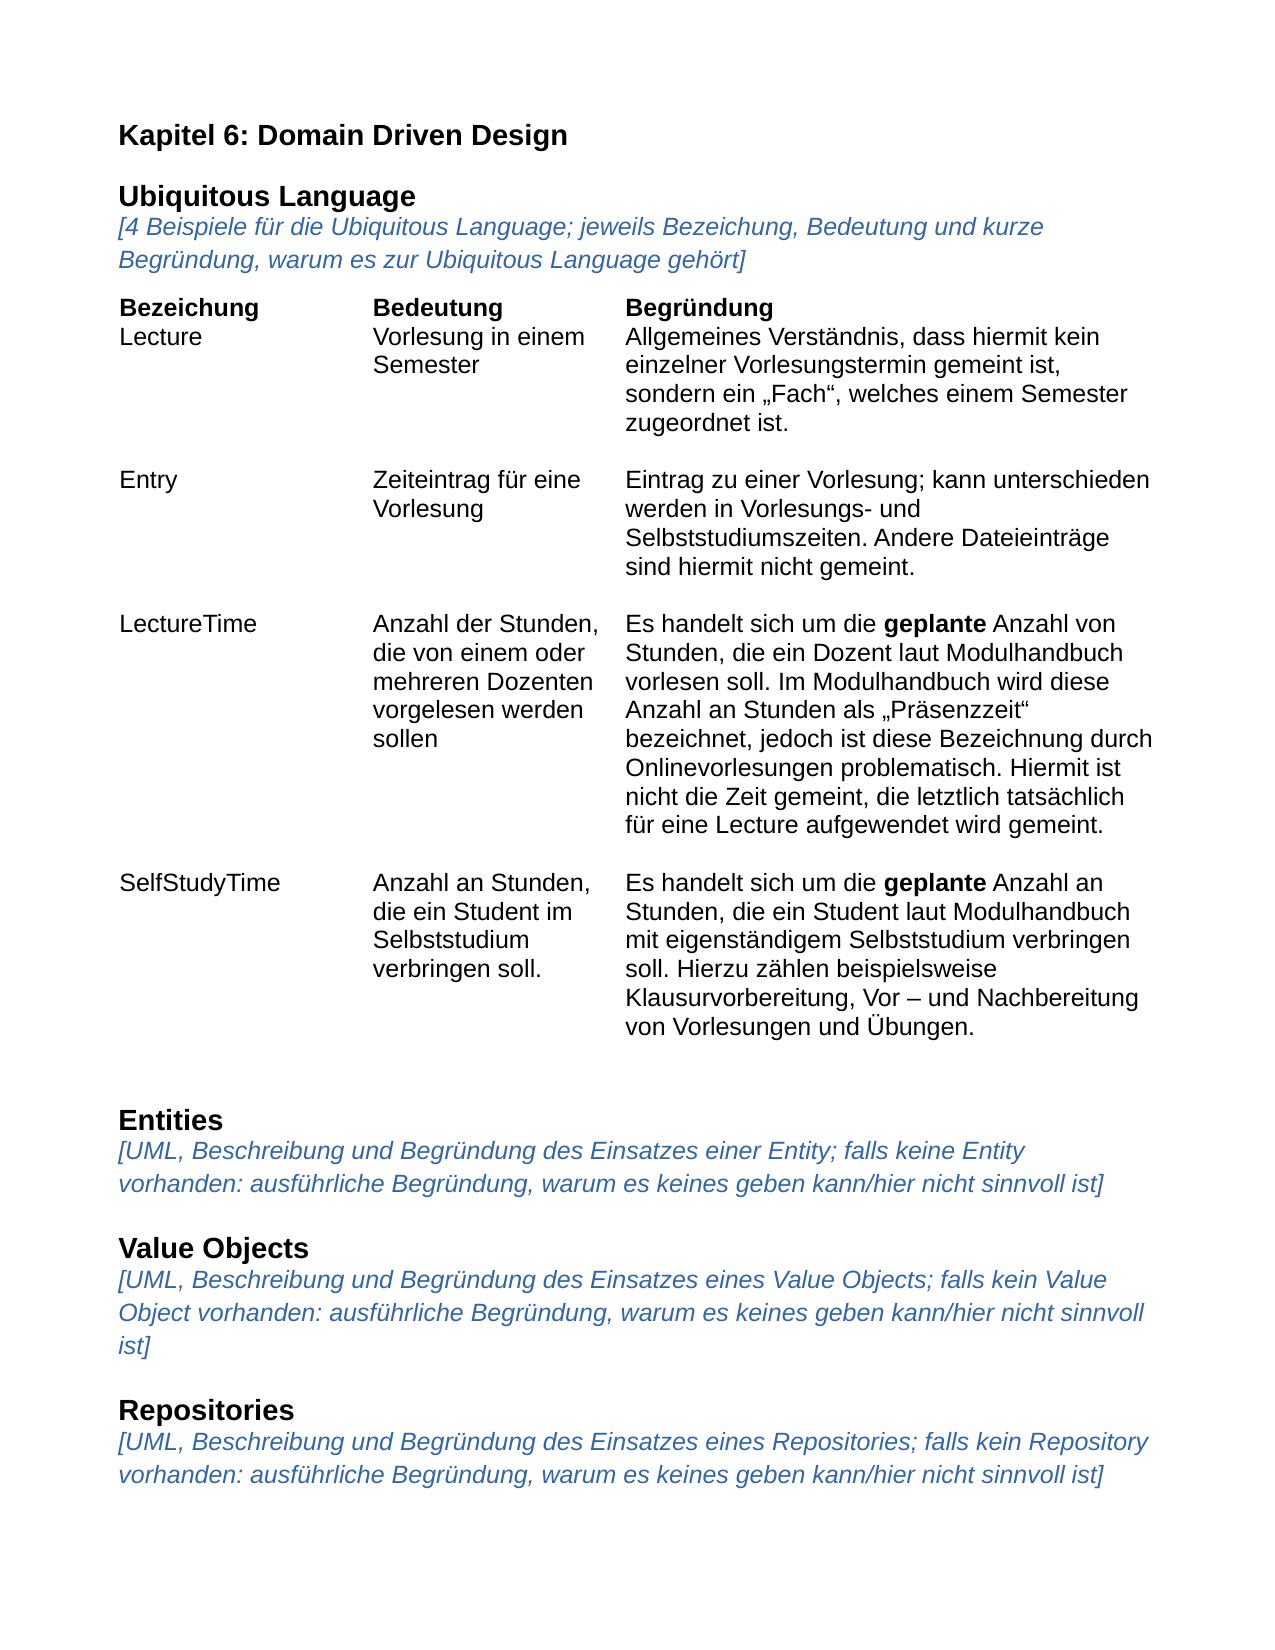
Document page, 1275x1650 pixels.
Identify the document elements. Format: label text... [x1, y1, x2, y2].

table_cell SelfStudyTime [118, 868, 372, 1040]
table_cell Es handelt sich um die geplante Anzahl von Stunden, die ein Dozent laut Modulhandbuch vorlesen soll. Im Modulhandbuch wird diese Anzahl an Stunden als „Präsenzzeit“ bezeichnet, jedoch ist diese Bezeichnung durch Onlinevorlesungen problematisch. Hiermit ist nicht die Zeit gemeint, die letztlich tatsächlich für eine Lecture aufgewendet wird gemeint. [624, 609, 1157, 868]
text [UML, Beschreibung und Begründung des Einsatzes eines Value Objects; falls kein Value Object vorhanden: ausführliche Begründung, warum es keines geben kann/hier nicht sinnvoll ist] [118, 1265, 1157, 1360]
table_cell Entry [118, 465, 372, 609]
table_cell Es handelt sich um die geplante Anzahl an Stunden, die ein Student laut Modulhandbuch mit eigenständigem Selbststudium verbringen soll. Hierzu zählen beispielsweise Klausurvorbereitung, Vor – und Nachbereitung von Vorlesungen und Übungen. [624, 868, 1157, 1040]
table_cell Vorlesung in einem Semester [372, 322, 624, 465]
table_cell LectureTime [118, 609, 372, 868]
text [UML, Beschreibung und Begründung des Einsatzes einer Entity; falls keine Entity vorhanden: ausführliche Begründung, warum es keines geben kann/hier nicht sinnvoll ist] [118, 1136, 1157, 1198]
subtitle Entities [118, 1103, 1157, 1136]
text [4 Beispiele für die Ubiquitous Language; jeweils Bezeichung, Bedeutung und kurze Begründung, warum es zur Ubiquitous Language gehört] [118, 212, 1157, 274]
table_header Bezeichung [118, 293, 372, 322]
table_cell Anzahl der Stunden, die von einem oder mehreren Dozenten vorgelesen werden sollen [372, 609, 624, 868]
table_cell Eintrag zu einer Vorlesung; kann unterschieden werden in Vorlesungs- und Selbststudiumszeiten. Andere Dateieinträge sind hiermit nicht gemeint. [624, 465, 1157, 609]
subtitle Repositories [118, 1393, 1157, 1427]
subtitle Value Objects [118, 1231, 1157, 1265]
table_header Begründung [624, 293, 1157, 322]
table_header Bedeutung [372, 293, 624, 322]
subtitle Ubiquitous Language [118, 179, 1157, 212]
table_cell Lecture [118, 322, 372, 465]
table_cell Anzahl an Stunden, die ein Student im Selbststudium verbringen soll. [372, 868, 624, 1040]
table_cell Zeiteintrag für eine Vorlesung [372, 465, 624, 609]
text [UML, Beschreibung und Begründung des Einsatzes eines Repositories; falls kein Repository vorhanden: ausführliche Begründung, warum es keines geben kann/hier nicht sinnvoll ist] [118, 1427, 1157, 1488]
table_cell Allgemeines Verständnis, dass hiermit kein einzelner Vorlesungstermin gemeint ist, sondern ein „Fach“, welches einem Semester zugeordnet ist. [624, 322, 1157, 465]
subtitle Kapitel 6: Domain Driven Design [118, 118, 1157, 152]
